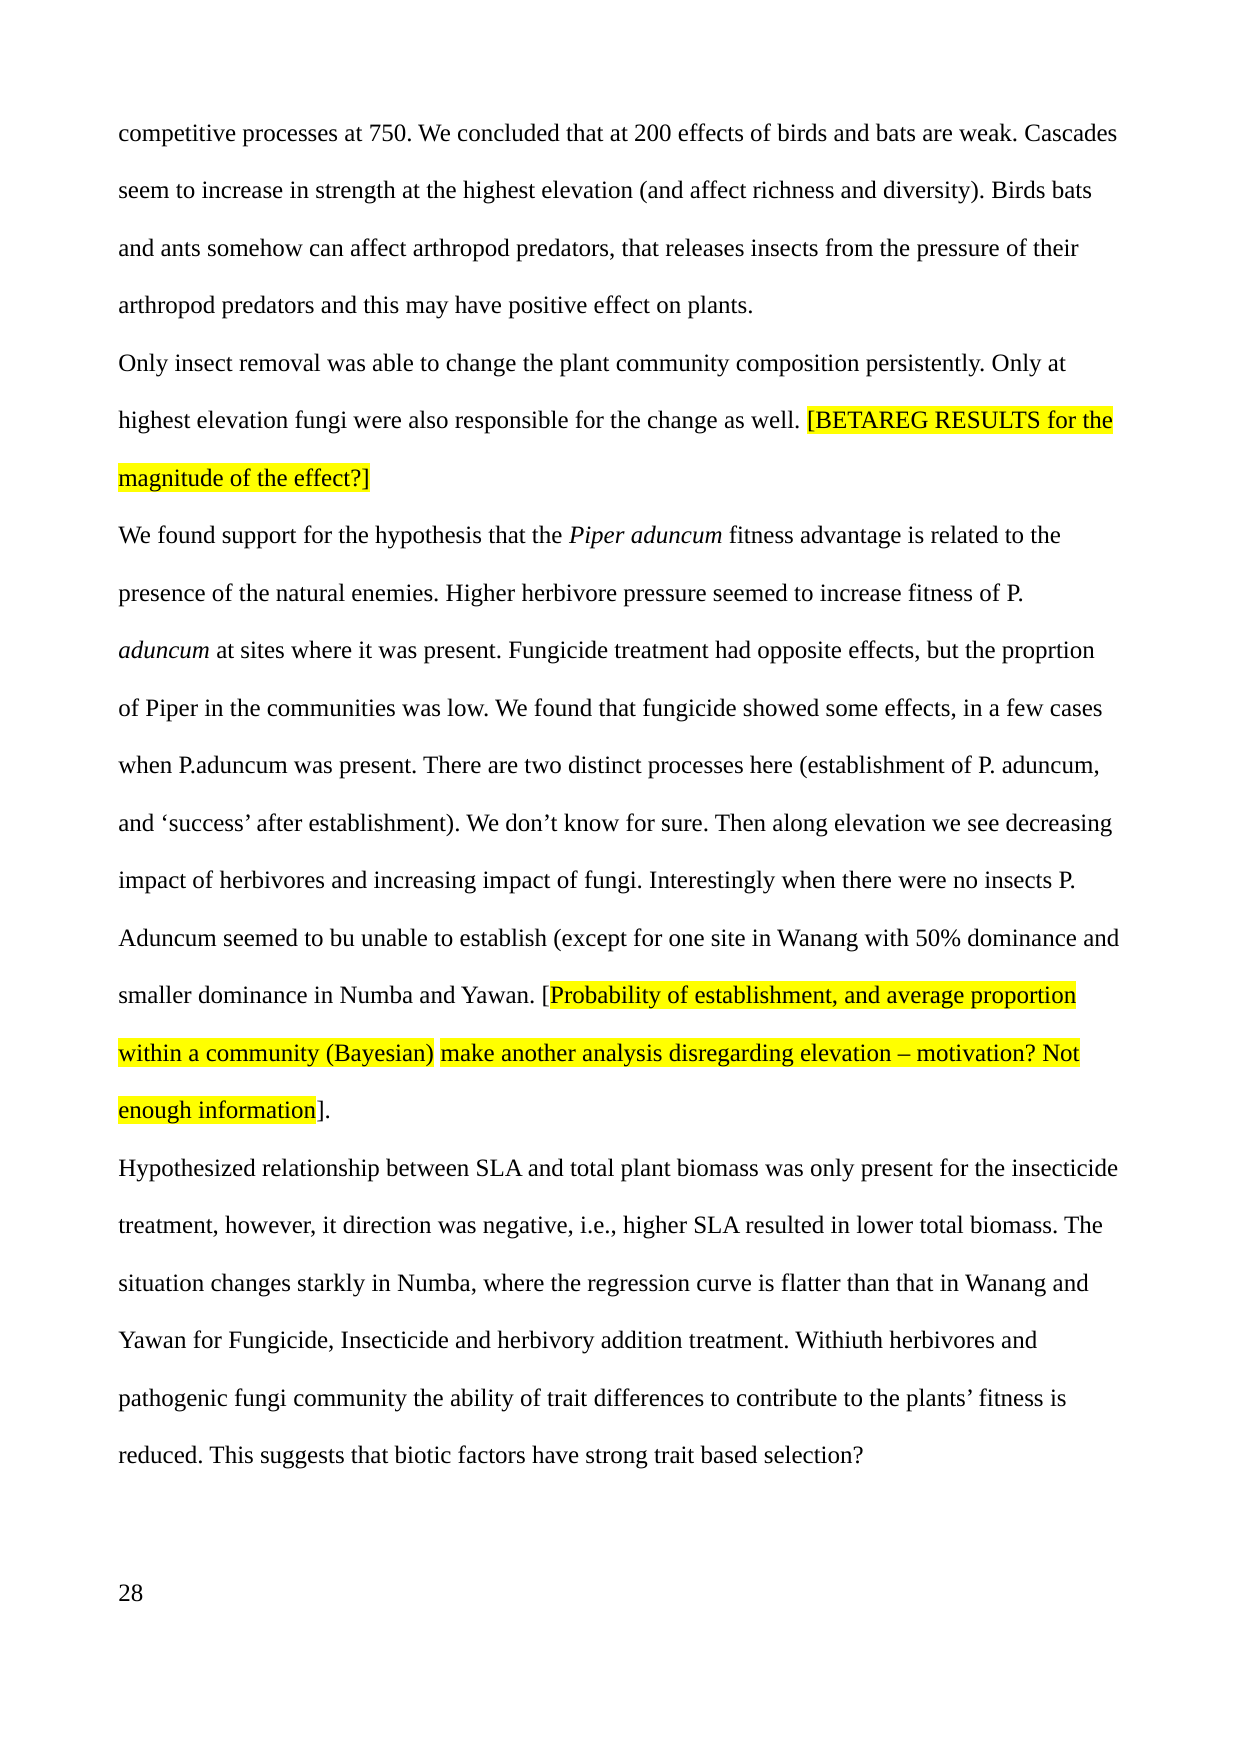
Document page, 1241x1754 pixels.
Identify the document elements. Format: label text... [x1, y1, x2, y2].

text competitive processes at 750. We concluded that at 200 effects of birds and bats are weak. Cascades seem to increase in strength at the highest elevation (and affect richness and diversity). Birds bats and ants somehow can affect arthropod predators, that releases insects from the pressure of their arthropod predators and this may have positive effect on plants. [118, 118, 1122, 319]
text Hypothesized relationship between SLA and total plant biomass was only present for the insecticide treatment, however, it direction was negative, i.e., higher SLA resulted in lower total biomass. The situation changes starkly in Numba, where the regression curve is flatter than that in Wanang and Yawan for Fungicide, Insecticide and herbivory addition treatment. Withiuth herbivores and pathogenic fungi community the ability of trait differences to contribute to the plants’ fitness is reduced. This suggests that biotic factors have strong trait based selection? [118, 1153, 1122, 1469]
text Only insect removal was able to change the plant community composition persistently. Only at highest elevation fungi were also responsible for the change as well. [BETAREG RESULTS for the magnitude of the effect?] [118, 348, 1122, 492]
text We found support for the hypothesis that the Piper aduncum fitness advantage is related to the presence of the natural enemies. Higher herbivore pressure seemed to increase fitness of P. aduncum at sites where it was present. Fungicide treatment had opposite effects, but the proprtion of Piper in the communities was low. We found that fungicide showed some effects, in a few cases when P.aduncum was present. There are two distinct processes here (establishment of P. aduncum, and ‘success’ after establishment). We don’t know for sure. Then along elevation we see decreasing impact of herbivores and increasing impact of fungi. Interestingly when there were no insects P. Aduncum seemed to bu unable to establish (except for one site in Wanang with 50% dominance and smaller dominance in Numba and Yawan. [Probability of establishment, and average proportion within a community (Bayesian) make another analysis disregarding elevation – motivation? Not enough information]. [118, 521, 1122, 1124]
